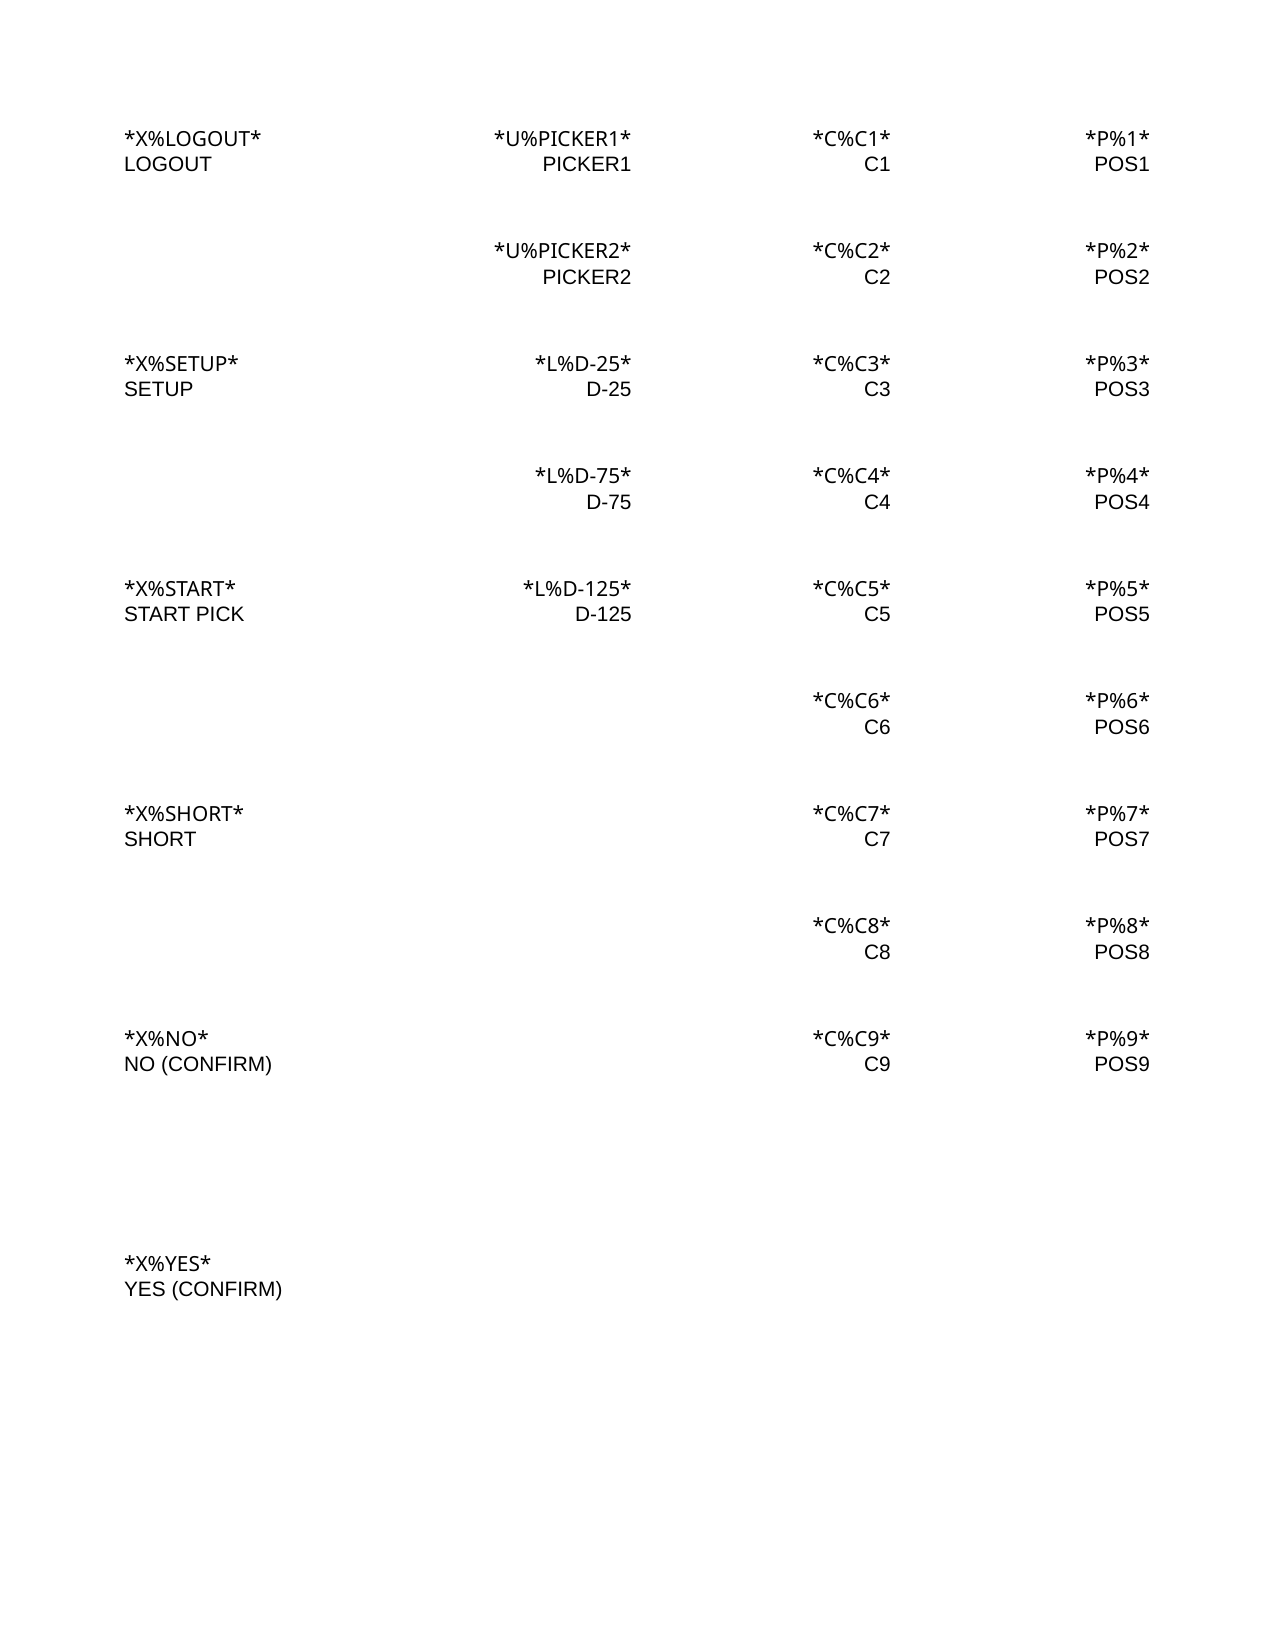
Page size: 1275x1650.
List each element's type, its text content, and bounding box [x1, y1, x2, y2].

table_cell *C%C6* C6 [637, 681, 896, 793]
table_cell [378, 681, 637, 793]
table_cell [637, 1131, 896, 1243]
table_header *C%C1* C1 [637, 118, 896, 231]
table_cell [896, 1131, 1155, 1243]
table_cell [378, 793, 637, 906]
table_cell *L%D-25* D-25 [378, 343, 637, 456]
table_cell *C%C5* C5 [637, 568, 896, 681]
table_header *X%LOGOUT* LOGOUT [118, 118, 378, 231]
table_cell *C%C7* C7 [637, 793, 896, 906]
table_cell *P%6* POS6 [896, 681, 1155, 793]
table_cell *X%START* START PICK [118, 568, 378, 681]
table_cell *P%2* POS2 [896, 231, 1155, 343]
table_cell *P%8* POS8 [896, 906, 1155, 1018]
table_cell [118, 231, 378, 343]
table_cell *P%3* POS3 [896, 343, 1155, 456]
table_cell *C%C8* C8 [637, 906, 896, 1018]
table_header *P%1* POS1 [896, 118, 1155, 231]
table_cell [118, 906, 378, 1018]
table_cell [118, 456, 378, 568]
table_cell [378, 1131, 637, 1243]
table_cell *L%D-125* D-125 [378, 568, 637, 681]
table_cell [378, 906, 637, 1018]
table_cell [118, 1131, 378, 1243]
table_cell *X%YES* YES (CONFIRM) [118, 1243, 378, 1356]
table_cell *P%9* POS9 [896, 1018, 1155, 1131]
table_cell [637, 1243, 896, 1356]
table_cell *X%SETUP* SETUP [118, 343, 378, 456]
table_cell *P%4* POS4 [896, 456, 1155, 568]
table_cell *C%C9* C9 [637, 1018, 896, 1131]
table_cell *U%PICKER2* PICKER2 [378, 231, 637, 343]
table_cell *C%C3* C3 [637, 343, 896, 456]
table_cell *C%C4* C4 [637, 456, 896, 568]
table_cell [378, 1018, 637, 1131]
table_cell *L%D-75* D-75 [378, 456, 637, 568]
table_cell [896, 1243, 1155, 1356]
table_cell *C%C2* C2 [637, 231, 896, 343]
table_cell [118, 681, 378, 793]
table_cell *P%5* POS5 [896, 568, 1155, 681]
table_cell [378, 1243, 637, 1356]
table_header *U%PICKER1* PICKER1 [378, 118, 637, 231]
table_cell *P%7* POS7 [896, 793, 1155, 906]
table_cell *X%NO* NO (CONFIRM) [118, 1018, 378, 1131]
table_cell *X%SHORT* SHORT [118, 793, 378, 906]
